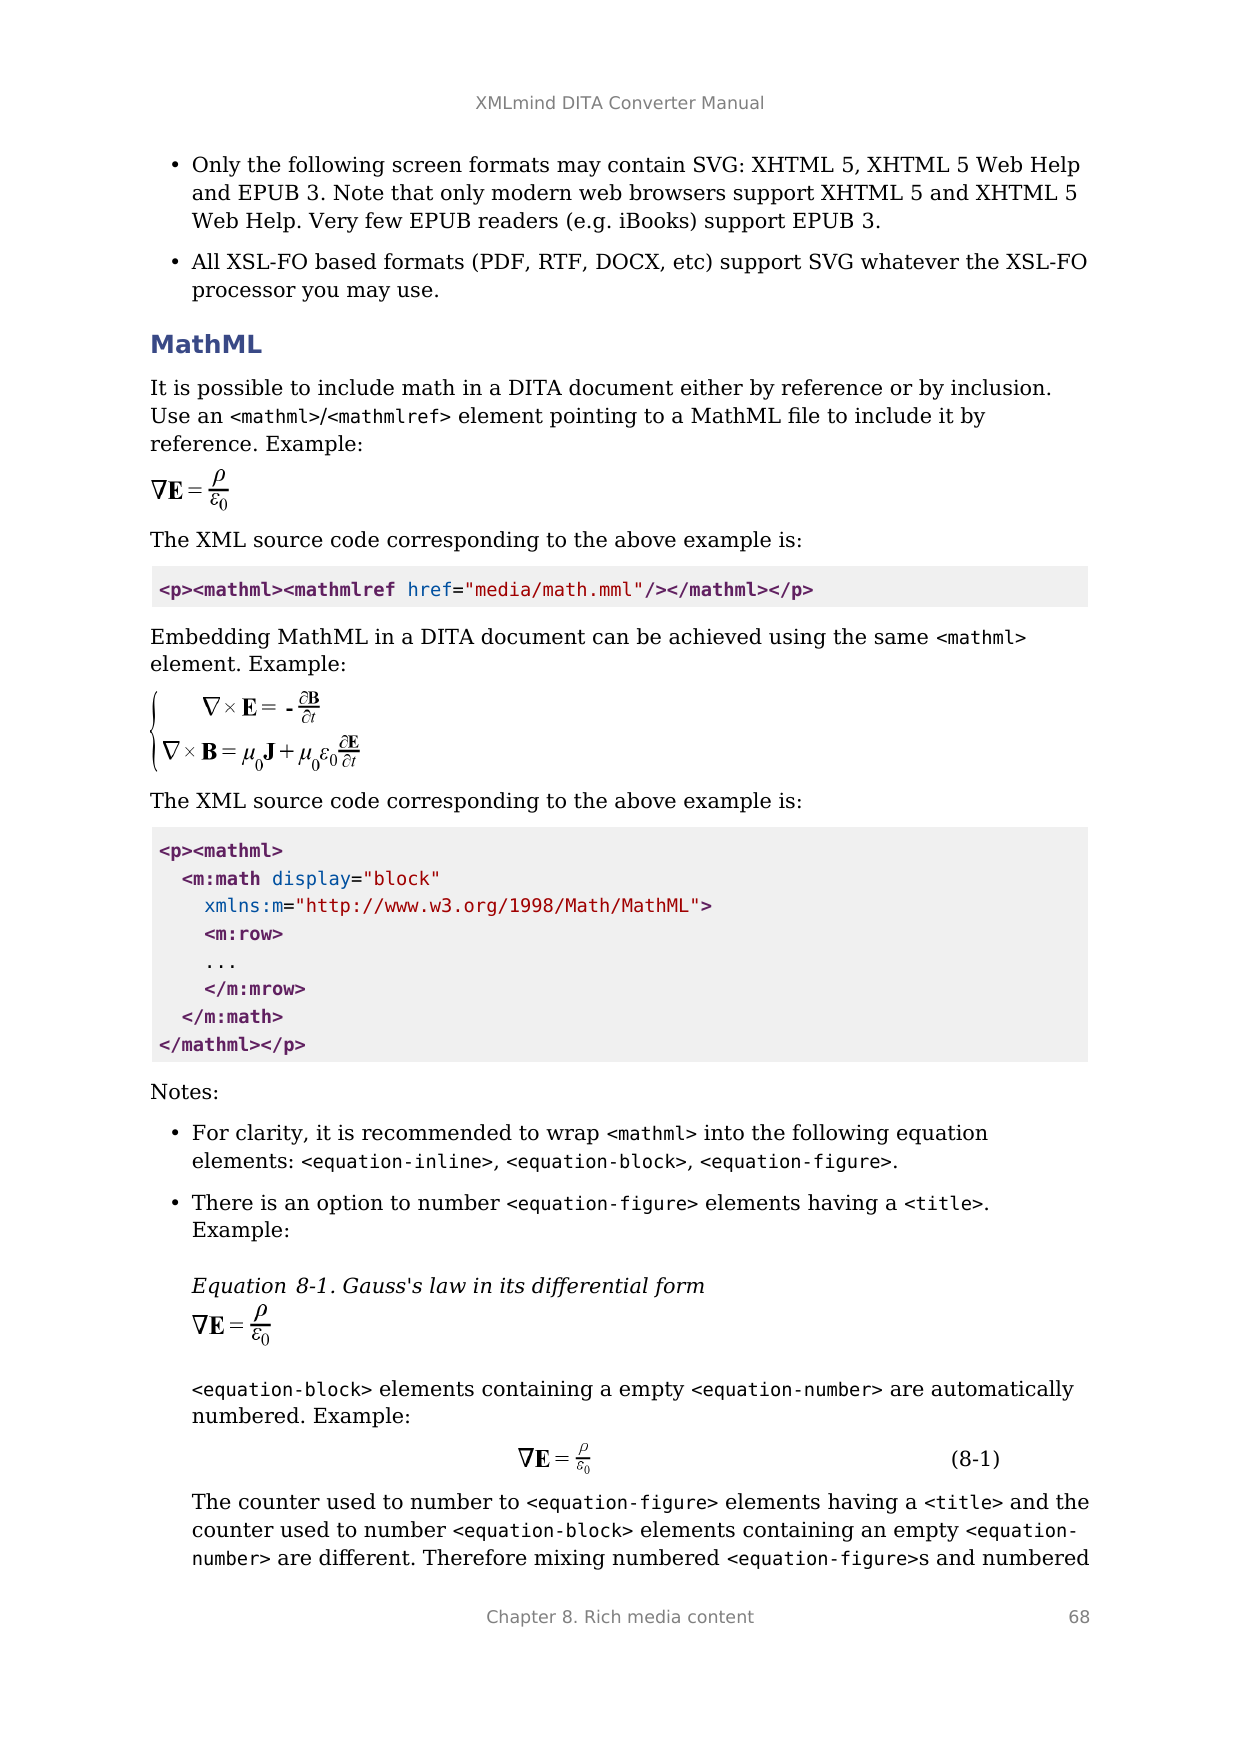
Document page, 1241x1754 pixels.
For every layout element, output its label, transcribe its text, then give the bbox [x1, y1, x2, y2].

text Notes: [150, 1076, 1090, 1104]
list <equation-block> elements containing a empty <equation-number> are automatically numbered. Example: [150, 1373, 1090, 1428]
table_header [192, 1442, 517, 1473]
table_header [594, 1442, 919, 1473]
text <p><mathml> <m:math display="block" xmlns:m="http://www.w3.org/1998/Math/MathML"> <m:row> ... </m:mrow> </m:math> </mathml></p> [152, 827, 1088, 1062]
text Embedding MathML in a DITA document can be achieved using the same <mathml> element. Example: [150, 621, 1090, 677]
picture [517, 1442, 594, 1474]
list Only the following screen formats may contain SVG: XHTML 5, XHTML 5 Web Help and EPUB 3. Note that only modern web browsers support XHTML 5 and XHTML 5 Web Help. Very few EPUB readers (e.g. iBooks) support EPUB 3. [150, 150, 1090, 233]
list There is an option to number <equation-figure> elements having a <title>. Example: [150, 1187, 1090, 1242]
text It is possible to include math in a DITA document either by reference or by inclusion. Use an <mathml>/<mathmlref> element pointing to a MathML file to include it by reference. Example: [150, 373, 1090, 456]
text The XML source code corresponding to the above example is: [150, 524, 1090, 552]
text MathML [150, 330, 1090, 359]
table_header (8-1) [919, 1442, 1000, 1473]
list Equation 8-1. Gauss's law in its differential form [150, 1270, 1090, 1298]
picture [150, 690, 363, 772]
list All XSL-FO based formats (PDF, RTF, DOCX, etc) support SVG whatever the XSL-FO processor you may use. [150, 247, 1090, 302]
picture [150, 469, 232, 511]
text The counter used to number to <equation-figure> elements having a <title> and the counter used to number <equation-block> elements containing an empty <equation-number> are different. Therefore mixing numbered <equation-figure>s and numbered [192, 1487, 1090, 1570]
list For clarity, it is recommended to wrap <mathml> into the following equation elements: <equation-inline>, <equation-block>, <equation-figure>. [150, 1118, 1090, 1173]
text The XML source code corresponding to the above example is: [150, 785, 1090, 813]
text <p><mathml><mathmlref href="media/math.mml"/></mathml></p> [152, 566, 1088, 607]
picture [191, 1304, 274, 1346]
